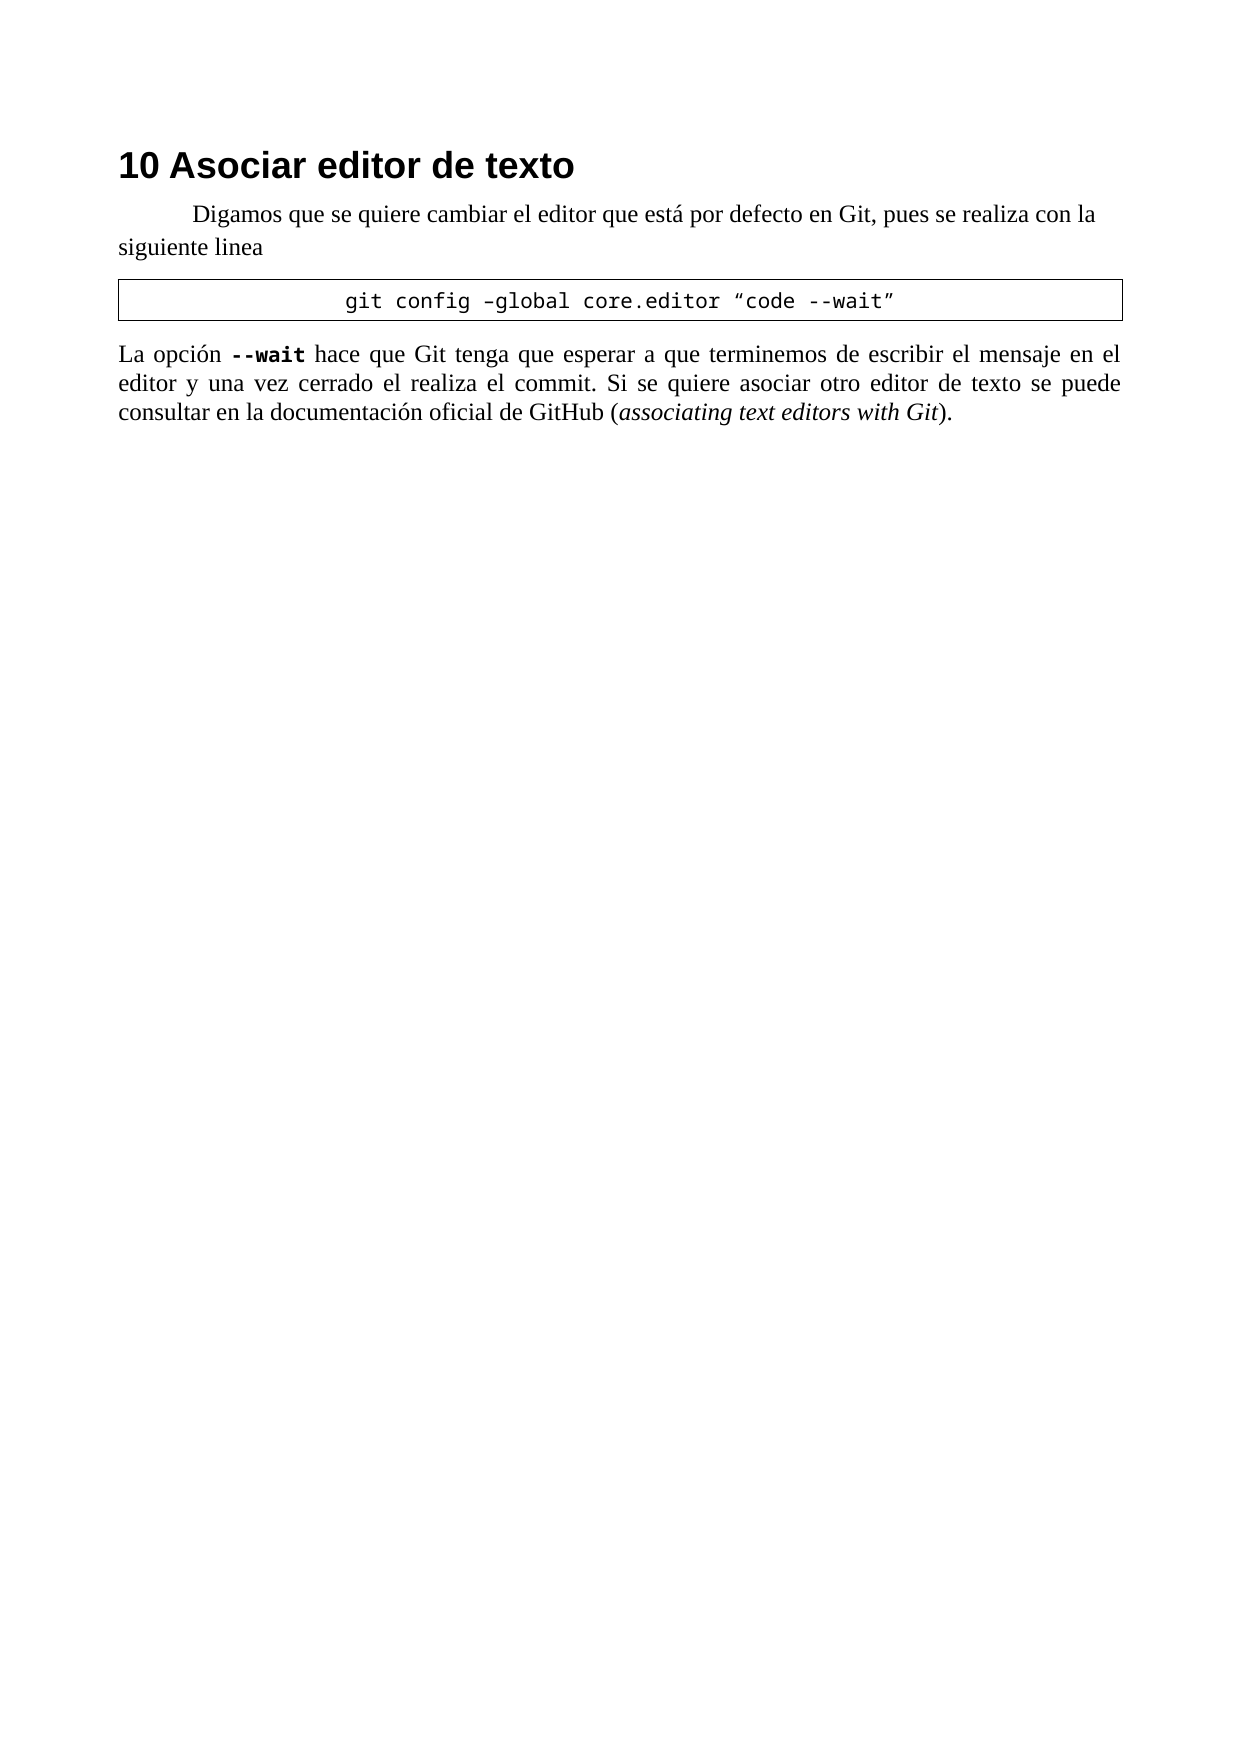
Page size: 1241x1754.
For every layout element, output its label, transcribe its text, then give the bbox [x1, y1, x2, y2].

text Digamos que se quiere cambiar el editor que está por defecto en Git, pues se realiza con la siguiente linea [118, 199, 1122, 261]
subtitle 10 Asociar editor de texto [118, 143, 1122, 186]
text La opción --wait hace que Git tenga que esperar a que terminemos de escribir el mensaje en el editor y una vez cerrado el realiza el commit. Si se quiere asociar otro editor de texto se puede consultar en la documentación oficial de GitHub (associating text editors with Git). [118, 339, 1122, 426]
table_header git config –global core.editor “code --wait” [119, 280, 1122, 320]
